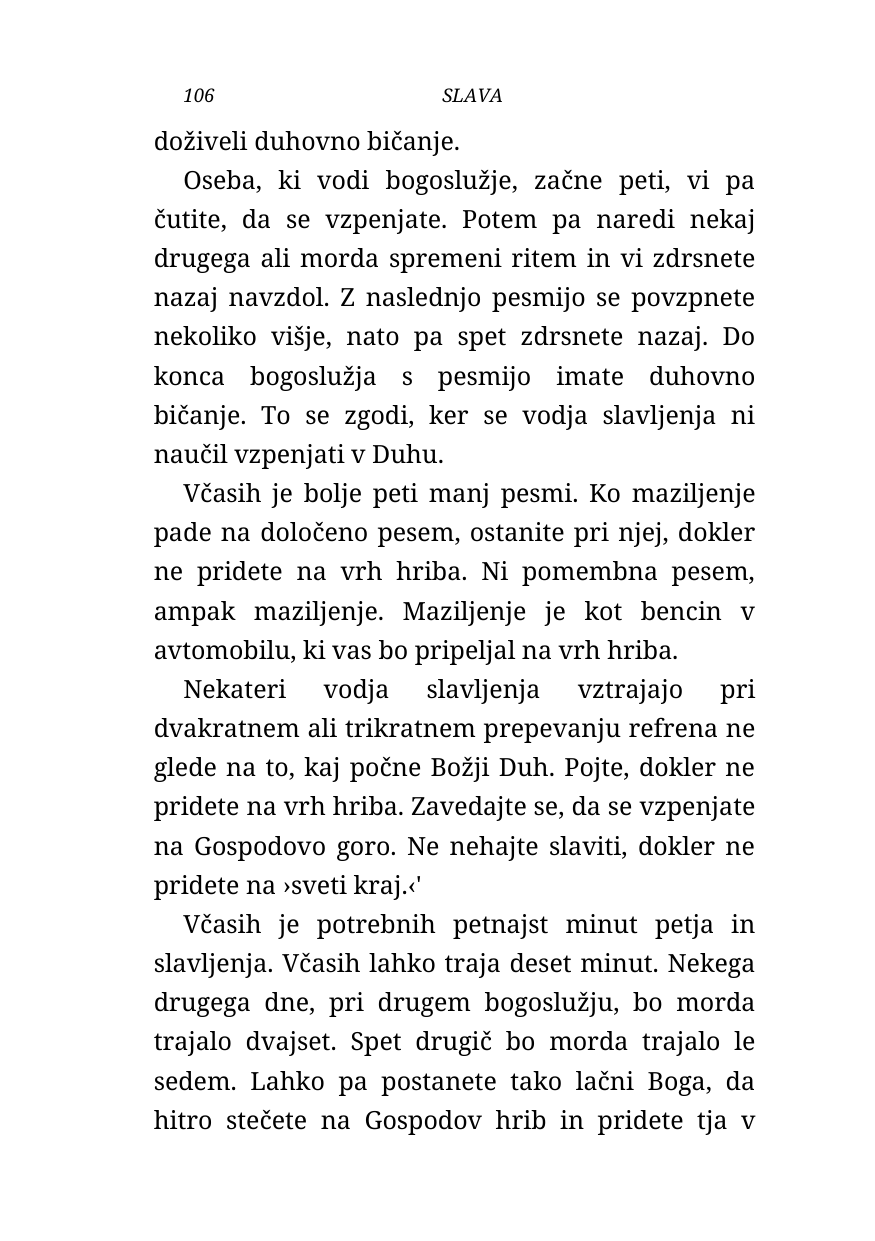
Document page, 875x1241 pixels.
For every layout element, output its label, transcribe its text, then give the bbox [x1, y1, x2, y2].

text Oseba, ki vodi bogoslužje, začne peti, vi pa čutite, da se vzpenjate. Potem pa naredi nekaj drugega ali morda spremeni ritem in vi zdrsnete nazaj navzdol. Z naslednjo pesmijo se povzpnete nekoliko višje, nato pa spet zdrsnete nazaj. Do konca bogoslužja s pesmijo imate duhovno bičanje. To se zgodi, ker se vodja slavljenja ni naučil vzpenjati v Duhu. [153, 162, 756, 471]
text doživeli duhovno bičanje. [153, 123, 756, 157]
text Včasih je potrebnih petnajst minut petja in slavljenja. Včasih lahko traja deset minut. Nekega drugega dne, pri drugem bogoslužju, bo morda trajalo dvajset. Spet drugič bo morda trajalo le sedem. Lahko pa postanete tako lačni Boga, da hitro stečete na Gospodov hrib in pridete tja v [153, 907, 756, 1136]
text Nekateri vodja slavljenja vztrajajo pri dvakratnem ali trikratnem prepevanju refrena ne glede na to, kaj počne Božji Duh. Pojte, dokler ne pridete na vrh hriba. Zavedajte se, da se vzpenjate na Gospodovo goro. Ne nehajte slaviti, dokler ne pridete na ›sveti kraj.‹' [153, 672, 756, 901]
text Včasih je bolje peti manj pesmi. Ko maziljenje pade na določeno pesem, ostanite pri njej, dokler ne pridete na vrh hriba. Ni pomembna pesem, ampak maziljenje. Maziljenje je kot bencin v avtomobilu, ki vas bo pripeljal na vrh hriba. [153, 476, 756, 666]
